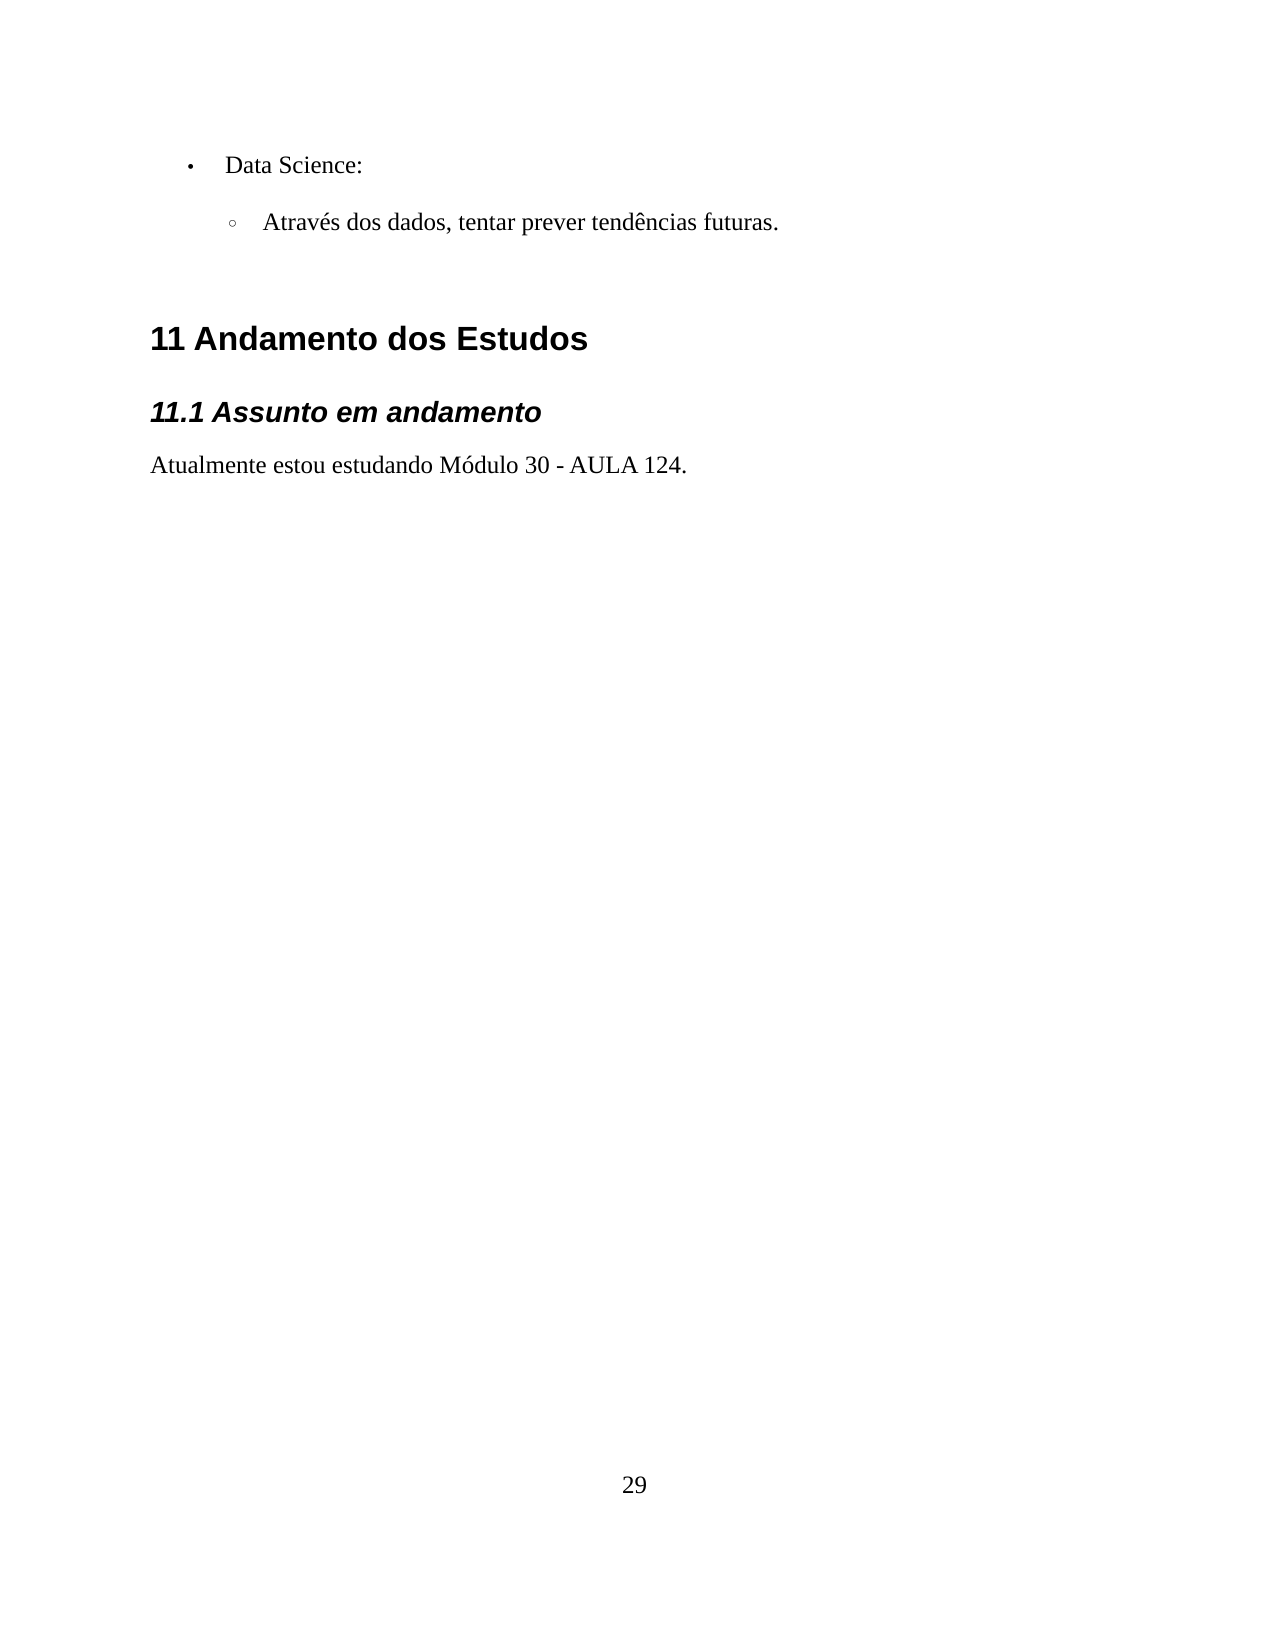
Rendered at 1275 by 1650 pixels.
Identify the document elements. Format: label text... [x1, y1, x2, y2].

subtitle 11.1 Assunto em andamento [150, 395, 1125, 428]
subtitle 11 Andamento dos Estudos [150, 319, 1125, 357]
list Data Science: [187, 150, 1125, 207]
list Através dos dados, tentar prever tendências futuras. [225, 207, 1125, 265]
text Atualmente estou estudando Módulo 30 - AULA 124. [150, 450, 1125, 507]
